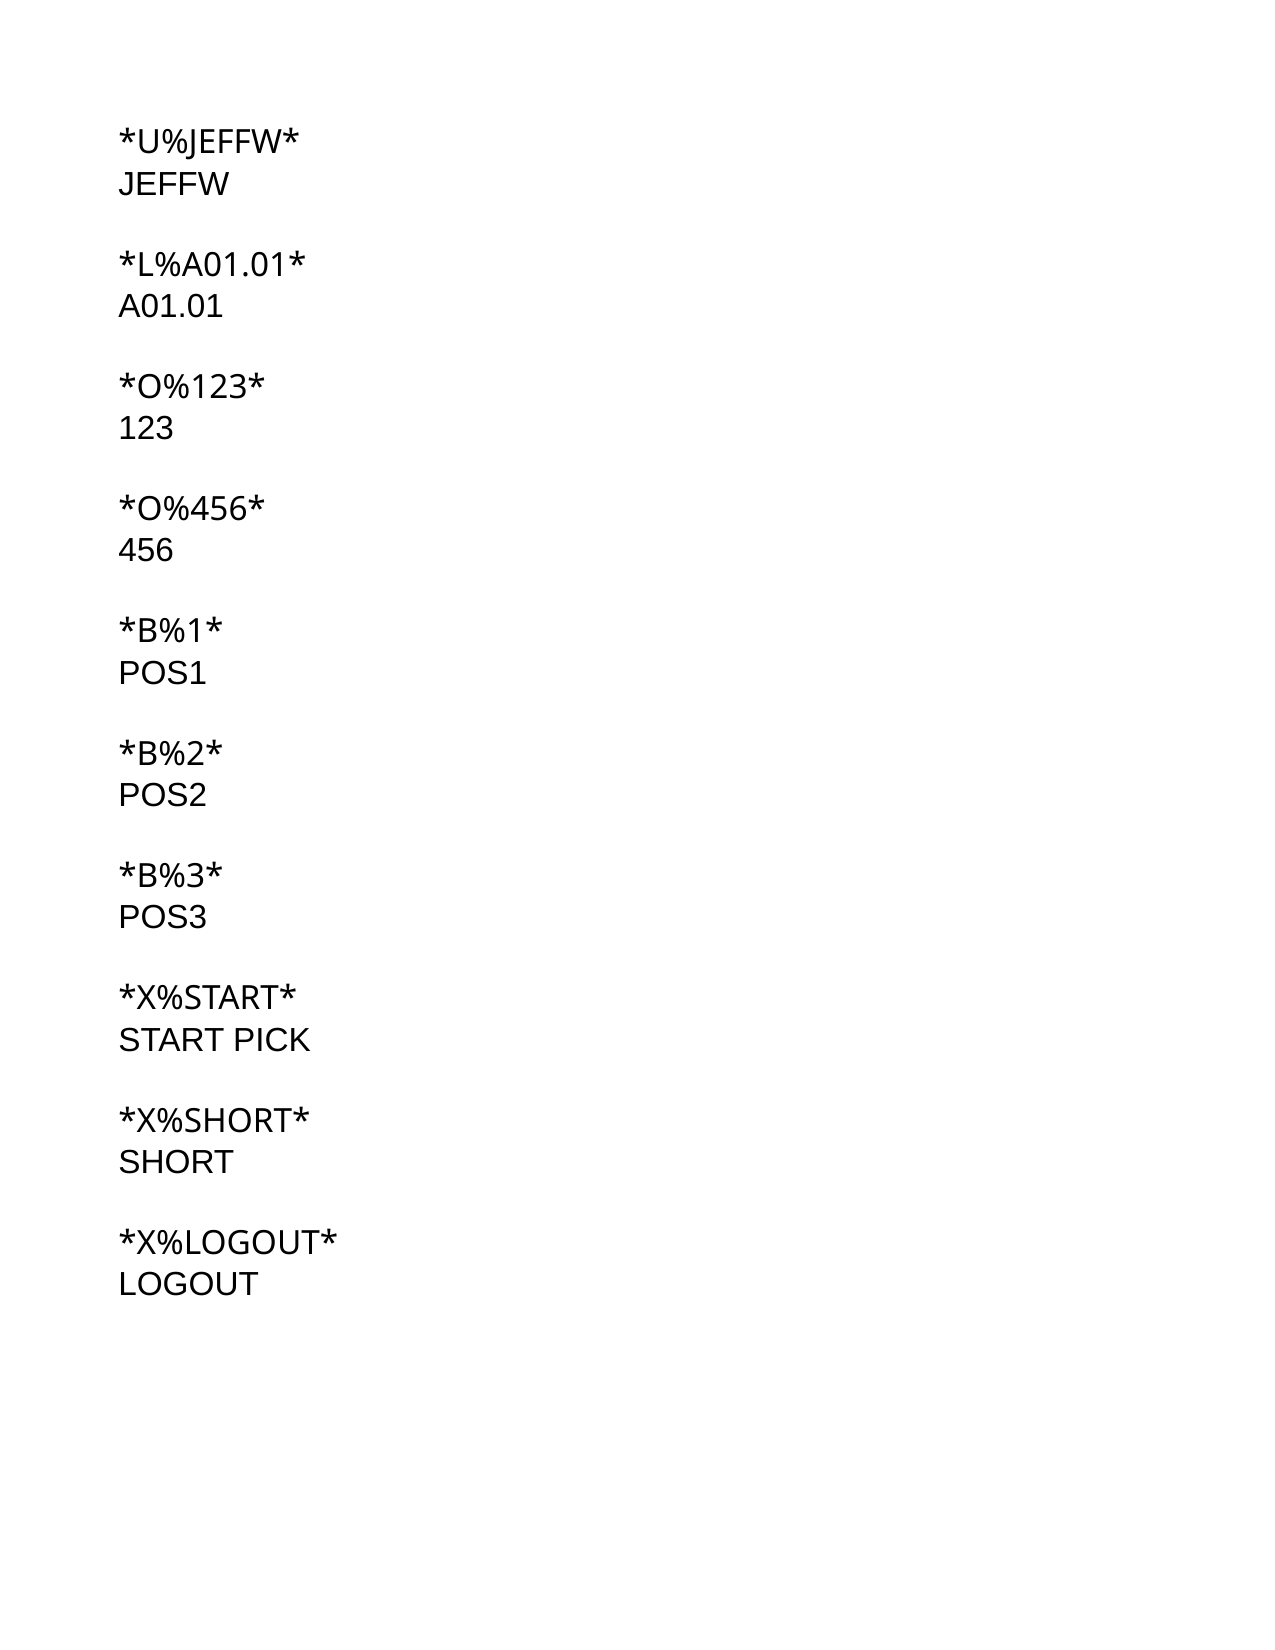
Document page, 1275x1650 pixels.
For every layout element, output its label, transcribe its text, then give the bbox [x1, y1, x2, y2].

text START PICK [118, 1019, 1157, 1058]
text *O%456* [118, 485, 1157, 530]
text *U%JEFFW* [118, 118, 1157, 163]
text POS1 [118, 653, 1157, 691]
text POS3 [118, 897, 1157, 936]
text *B%2* [118, 729, 1157, 775]
text *O%123* [118, 363, 1157, 408]
text *X%LOGOUT* [118, 1219, 1157, 1264]
text *X%SHORT* [118, 1096, 1157, 1142]
text *L%A01.01* [118, 240, 1157, 286]
text LOGOUT [118, 1264, 1157, 1303]
text 456 [118, 530, 1157, 569]
text 123 [118, 408, 1157, 447]
text *B%3* [118, 852, 1157, 897]
text POS2 [118, 775, 1157, 813]
text SHORT [118, 1142, 1157, 1180]
text *X%START* [118, 974, 1157, 1019]
text A01.01 [118, 286, 1157, 324]
text *B%1* [118, 607, 1157, 653]
text JEFFW [118, 163, 1157, 202]
